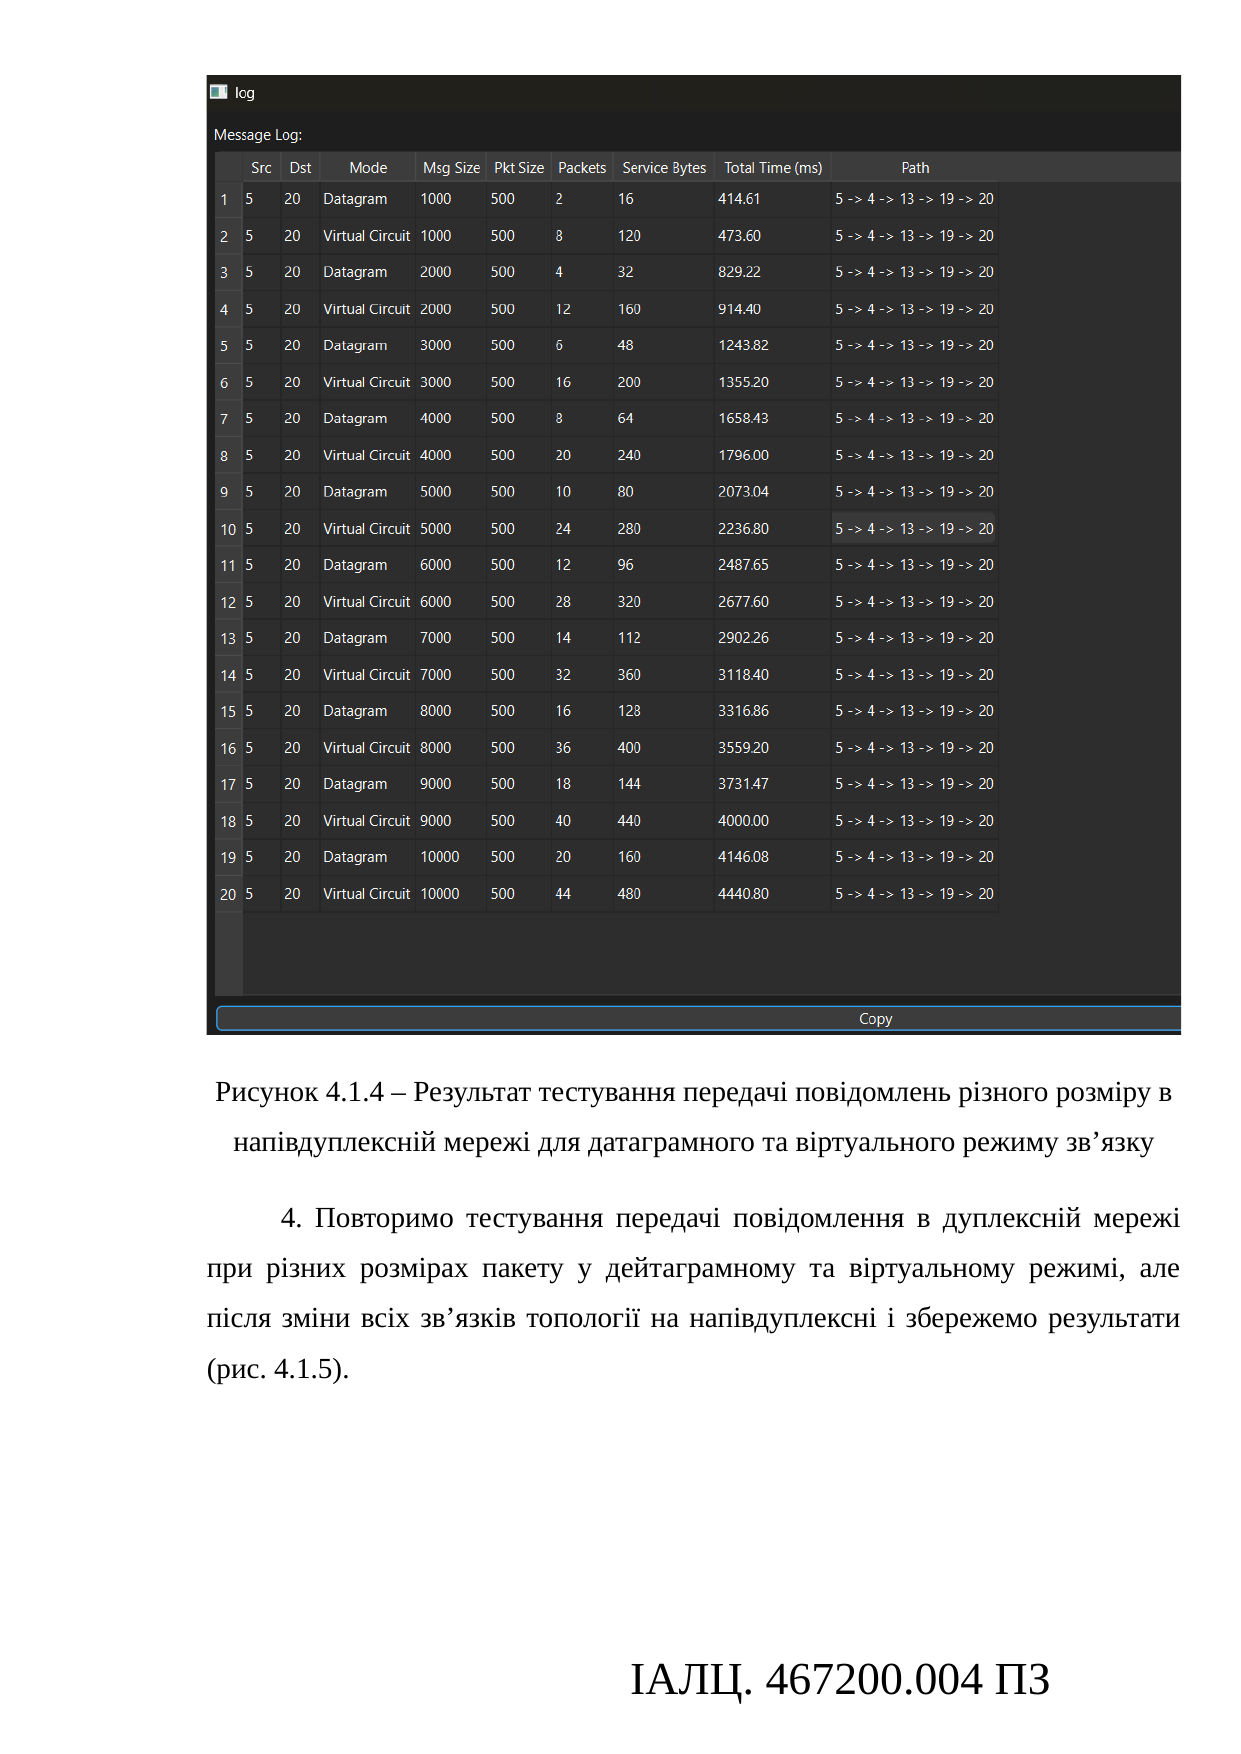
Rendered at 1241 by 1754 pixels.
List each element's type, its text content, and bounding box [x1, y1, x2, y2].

text 4. Повторимо тестування передачі повідомлення в дуплексній мережі при різних розмірах пакету у дейтаграмному та віртуальному режимі, але після зміни всіх зв’язків топології на напівдуплексні і збережемо результати (рис. 4.1.5). [207, 1200, 1181, 1384]
text Рисунок 4.1.4 – Результат тестування передачі повідомлень різного розміру в напівдуплексній мережі для датаграмного та віртуального режиму зв’язку [207, 1074, 1181, 1158]
